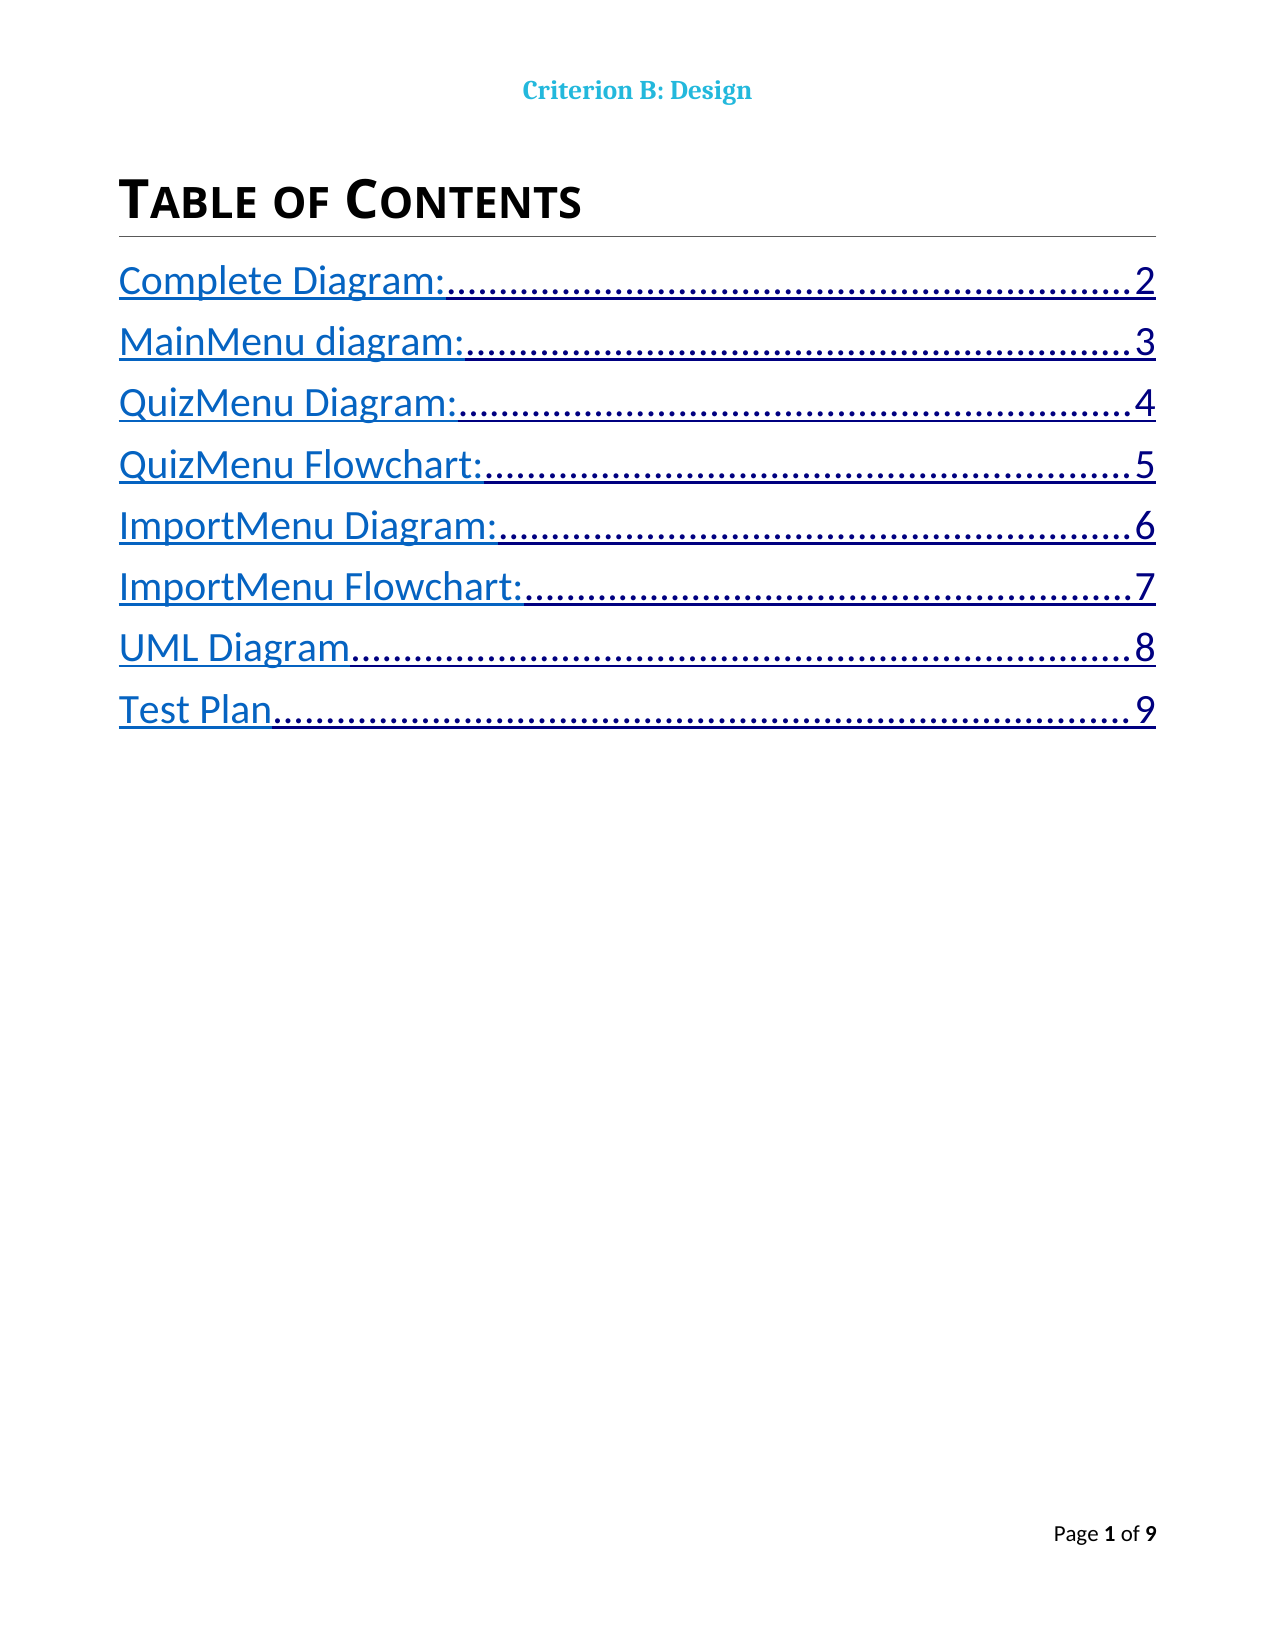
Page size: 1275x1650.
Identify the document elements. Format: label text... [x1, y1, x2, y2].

text QuizMenu Flowchart: 5 [118, 438, 1156, 481]
text QuizMenu Diagram: 4 [118, 376, 1156, 420]
text [118, 482, 1156, 488]
subtitle Table of Contents [118, 160, 1156, 237]
text [118, 604, 1156, 611]
text [118, 727, 1156, 733]
text Test Plan 9 [118, 683, 1156, 726]
text UML Diagram 8 [118, 621, 1156, 665]
text [118, 543, 1156, 550]
text [118, 666, 1156, 672]
text Complete Diagram: 2 [118, 254, 1156, 297]
text ImportMenu Diagram: 6 [118, 499, 1156, 542]
text [118, 421, 1156, 427]
text [118, 298, 1156, 305]
text Criterion B: Design [118, 75, 1156, 106]
text MainMenu diagram: 3 [118, 315, 1156, 358]
text ImportMenu Flowchart: 7 [118, 560, 1156, 603]
text [118, 359, 1156, 366]
